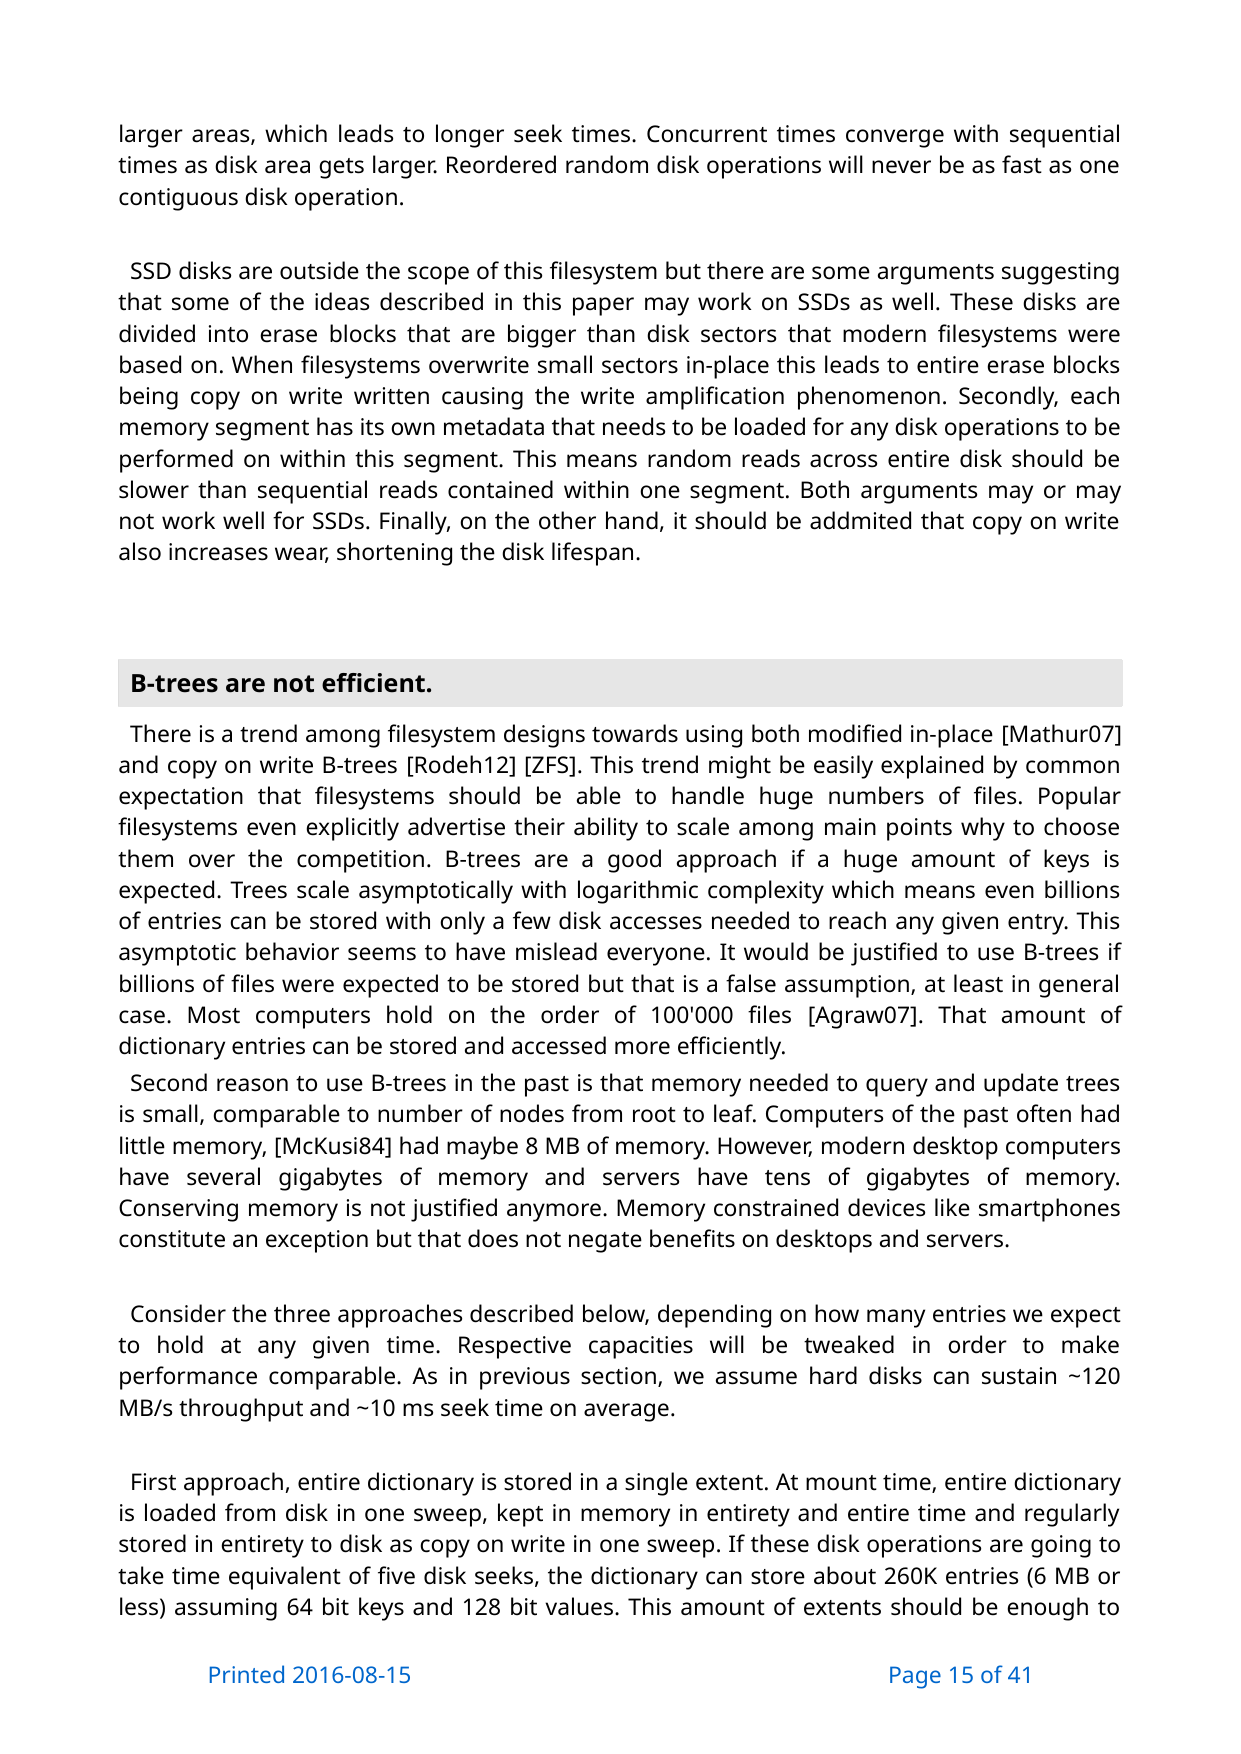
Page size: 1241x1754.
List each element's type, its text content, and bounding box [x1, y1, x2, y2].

text SSD disks are outside the scope of this filesystem but there are some arguments suggesting that some of the ideas described in this paper may work on SSDs as well. These disks are divided into erase blocks that are bigger than disk sectors that modern filesystems were based on. When filesystems overwrite small sectors in-place this leads to entire erase blocks being copy on write written causing the write amplification phenomenon. Secondly, each memory segment has its own metadata that needs to be loaded for any disk operations to be performed on within this segment. This means random reads across entire disk should be slower than sequential reads contained within one segment. Both arguments may or may not work well for SSDs. Finally, on the other hand, it should be addmited that copy on write also increases wear, shortening the disk lifespan. [118, 255, 1122, 567]
text Consider the three approaches described below, depending on how many entries we expect to hold at any given time. Respective capacities will be tweaked in order to make performance comparable. As in previous section, we assume hard disks can sustain ~120 MB/s throughput and ~10 ms seek time on average. [118, 1298, 1122, 1423]
text Second reason to use B-trees in the past is that memory needed to query and update trees is small, comparable to number of nodes from root to leaf. Computers of the past often had little memory, [McKusi84] had maybe 8 MB of memory. However, modern desktop computers have several gigabytes of memory and servers have tens of gigabytes of memory. Conserving memory is not justified anymore. Memory constrained devices like smartphones constitute an exception but that does not negate benefits on desktops and servers. [118, 1067, 1122, 1255]
text There is a trend among filesystem designs towards using both modified in-place [Mathur07] and copy on write B-trees [Rodeh12] [ZFS]. This trend might be easily explained by common expectation that filesystems should be able to handle huge numbers of files. Popular filesystems even explicitly advertise their ability to scale among main points why to choose them over the competition. B-trees are a good approach if a huge amount of keys is expected. Trees scale asymptotically with logarithmic complexity which means even billions of entries can be stored with only a few disk accesses needed to reach any given entry. This asymptotic behavior seems to have mislead everyone. It would be justified to use B-trees if billions of files were expected to be stored but that is a false assumption, at least in general case. Most computers hold on the order of 100'000 files [Agraw07]. That amount of dictionary entries can be stored and accessed more efficiently. [118, 717, 1122, 1061]
text larger areas, which leads to longer seek times. Concurrent times converge with sequential times as disk area gets larger. Reordered random disk operations will never be as fast as one contiguous disk operation. [118, 118, 1122, 212]
text First approach, entire dictionary is stored in a single extent. At mount time, entire dictionary is loaded from disk in one sweep, kept in memory in entirety and entire time and regularly stored in entirety to disk as copy on write in one sweep. If these disk operations are going to take time equivalent of five disk seeks, the dictionary can store about 260K entries (6 MB or less) assuming 64 bit keys and 128 bit values. This amount of extents should be enough to [118, 1466, 1122, 1622]
subtitle B-trees are not efficient. [119, 661, 1122, 706]
